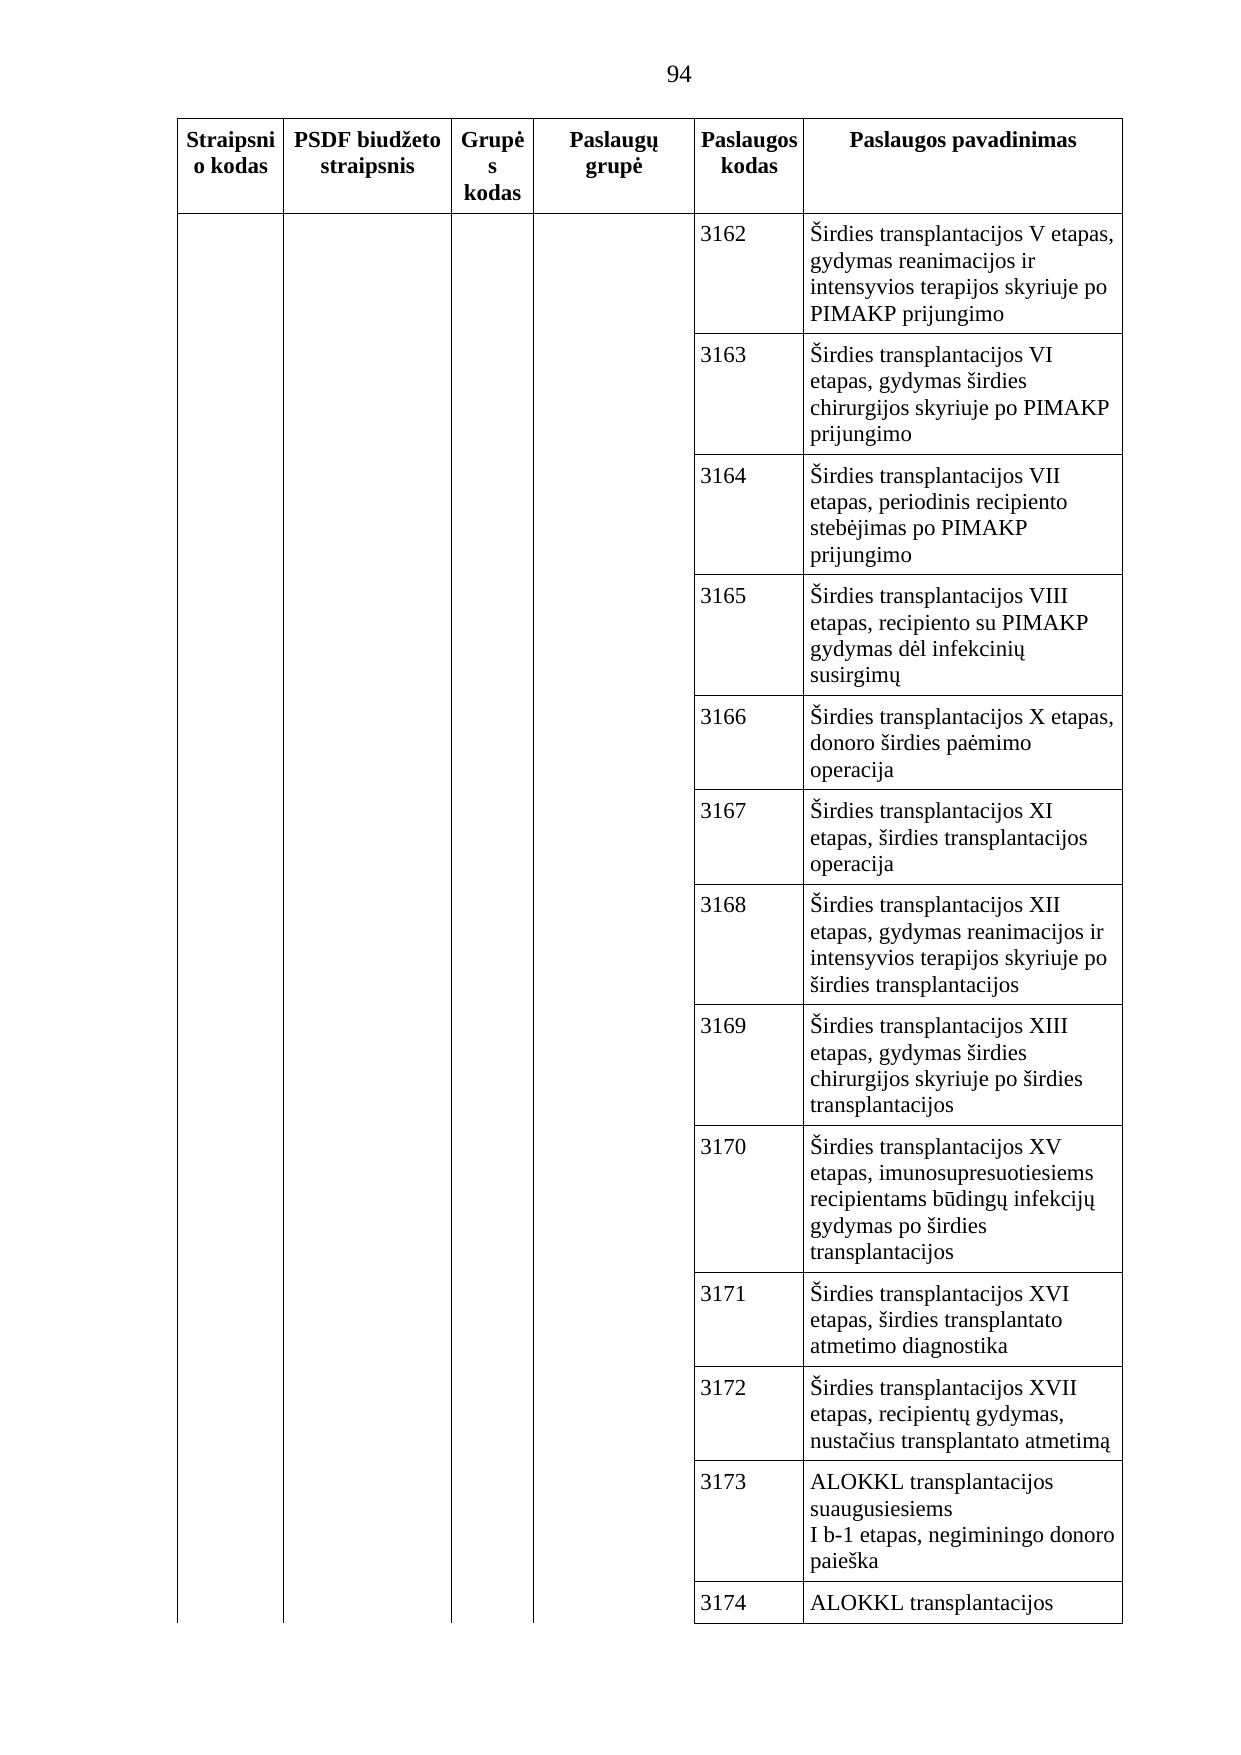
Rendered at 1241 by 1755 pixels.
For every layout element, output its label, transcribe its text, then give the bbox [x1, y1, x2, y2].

table_cell [178, 1366, 283, 1460]
table_cell [178, 333, 283, 454]
table_cell [178, 1125, 283, 1272]
table_cell [534, 214, 694, 333]
table_cell Širdies transplantacijos XII etapas, gydymas reanimacijos ir intensyvios terapijos skyriuje po širdies transplantacijos [804, 885, 1122, 1004]
table_cell 3162 [695, 214, 803, 333]
table_cell Širdies transplantacijos VII etapas, periodinis recipiento stebėjimas po PIMAKP prijungimo [804, 455, 1122, 574]
table_cell [452, 574, 533, 695]
table_cell [284, 884, 451, 1004]
table_cell [452, 333, 533, 454]
table_cell [284, 695, 451, 789]
table_cell [534, 1460, 694, 1581]
table_cell Širdies transplantacijos XVII etapas, recipientų gydymas, nustačius transplantato atmetimą [804, 1367, 1122, 1460]
table_cell [534, 695, 694, 789]
table_cell Širdies transplantacijos VIII etapas, recipiento su PIMAKP gydymas dėl infekcinių susirgimų [804, 575, 1122, 695]
table_cell [178, 789, 283, 883]
table_header Paslaugos pavadinimas [804, 119, 1122, 212]
table_cell [452, 1125, 533, 1272]
table_cell Širdies transplantacijos XV etapas, imunosupresuotiesiems recipientams būdingų infekcijų gydymas po širdies transplantacijos [804, 1126, 1122, 1272]
table_cell 3172 [695, 1367, 803, 1460]
table_cell [534, 1125, 694, 1272]
table_cell [178, 1272, 283, 1366]
table_cell 3169 [695, 1005, 803, 1125]
table_cell [284, 1125, 451, 1272]
table_cell [178, 454, 283, 574]
table_header PSDF biudžeto straipsnis [284, 119, 451, 212]
table_cell [178, 574, 283, 695]
table_header Paslaugos kodas [695, 119, 803, 212]
table_cell [284, 214, 451, 333]
table_cell [284, 1460, 451, 1581]
table_cell [452, 1272, 533, 1366]
table_cell [452, 695, 533, 789]
table_header Straipsnio kodas [178, 119, 283, 212]
table_cell [534, 1004, 694, 1125]
table_cell 3167 [695, 790, 803, 883]
table_cell [284, 1366, 451, 1460]
table_cell Širdies transplantacijos XI etapas, širdies transplantacijos operacija [804, 790, 1122, 883]
table_cell [452, 214, 533, 333]
table_cell [452, 1366, 533, 1460]
table_cell Širdies transplantacijos XVI etapas, širdies transplantato atmetimo diagnostika [804, 1273, 1122, 1366]
table_cell [284, 333, 451, 454]
table_cell [178, 1460, 283, 1581]
table_cell [534, 1581, 694, 1622]
table_cell ALOKKL transplantacijos suaugusiesiems I b-1 etapas, negiminingo donoro paieška [804, 1461, 1122, 1581]
table_cell [452, 1460, 533, 1581]
table_cell [534, 454, 694, 574]
table_cell [284, 574, 451, 695]
table_cell [452, 789, 533, 883]
table_cell 3166 [695, 696, 803, 789]
table_cell Širdies transplantacijos X etapas, donoro širdies paėmimo operacija [804, 696, 1122, 789]
table_cell [284, 1581, 451, 1622]
table_cell Širdies transplantacijos V etapas, gydymas reanimacijos ir intensyvios terapijos skyriuje po PIMAKP prijungimo [804, 214, 1122, 333]
table_cell [452, 1581, 533, 1622]
table_cell [534, 574, 694, 695]
table_cell 3164 [695, 455, 803, 574]
table_cell 3163 [695, 334, 803, 454]
table_cell [178, 214, 283, 333]
table_cell Širdies transplantacijos VI etapas, gydymas širdies chirurgijos skyriuje po PIMAKP prijungimo [804, 334, 1122, 454]
table_cell 3174 [695, 1582, 803, 1622]
table_header Paslaugų grupė [534, 119, 694, 212]
table_cell [534, 789, 694, 883]
table_cell [178, 884, 283, 1004]
table_cell 3171 [695, 1273, 803, 1366]
table_cell ALOKKL transplantacijos [804, 1582, 1122, 1622]
table_cell 3173 [695, 1461, 803, 1581]
table_cell [284, 789, 451, 883]
table_cell [284, 454, 451, 574]
table_cell [452, 454, 533, 574]
table_cell [178, 1004, 283, 1125]
table_cell [178, 695, 283, 789]
table_header Grupės kodas [452, 119, 533, 212]
table_cell [178, 1581, 283, 1622]
table_cell 3168 [695, 885, 803, 1004]
table_cell 3165 [695, 575, 803, 695]
table_cell [452, 1004, 533, 1125]
table_cell [284, 1004, 451, 1125]
table_cell [534, 884, 694, 1004]
table_cell [534, 1272, 694, 1366]
table_cell [534, 1366, 694, 1460]
table_cell [284, 1272, 451, 1366]
table_cell [534, 333, 694, 454]
table_cell 3170 [695, 1126, 803, 1272]
table_cell [452, 884, 533, 1004]
table_cell Širdies transplantacijos XIII etapas, gydymas širdies chirurgijos skyriuje po širdies transplantacijos [804, 1005, 1122, 1125]
